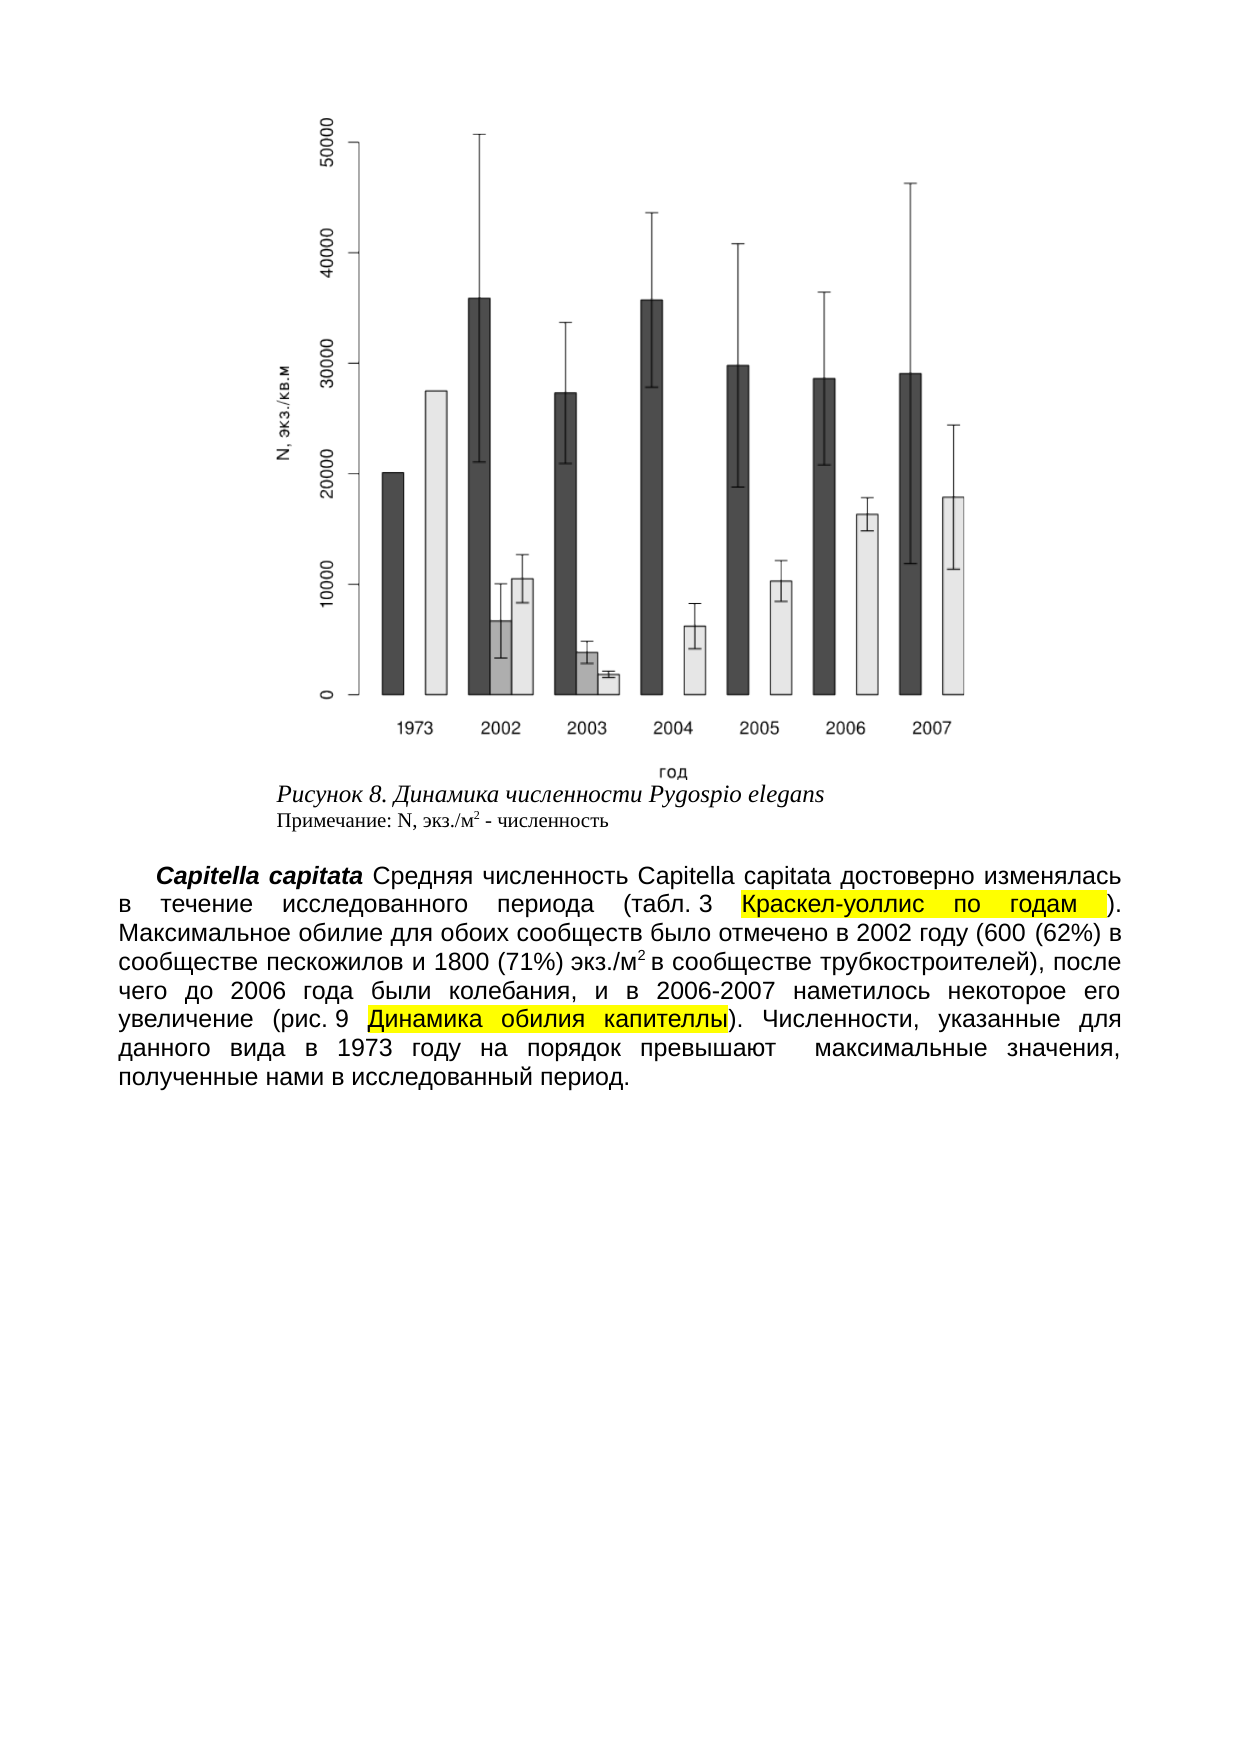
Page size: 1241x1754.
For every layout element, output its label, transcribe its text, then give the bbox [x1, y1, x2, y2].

text Примечание: N, экз./м2 - численность [276, 808, 964, 832]
text Рисунок 8. Динамика численности Pygospio elegans [276, 780, 964, 808]
picture [276, 118, 965, 780]
text Capitella capitata Средняя численность Capitella capitata достоверно изменялась в течение исследованного периода (табл. 3 Краскел-уоллис по годам ). Максимальное обилие для обоих сообществ было отмечено в 2002 году (600 (62%) в сообществе пескожилов и 1800 (71%) экз./м2 в сообществе трубкостроителей), после чего до 2006 года были колебания, и в 2006-2007 наметилось некоторое его увеличение (рис. 9 Динамика обилия капителлы). Численности, указанные для данного вида в 1973 году на порядок превышают максимальные значения, полученные нами в исследованный период. [118, 861, 1122, 1091]
